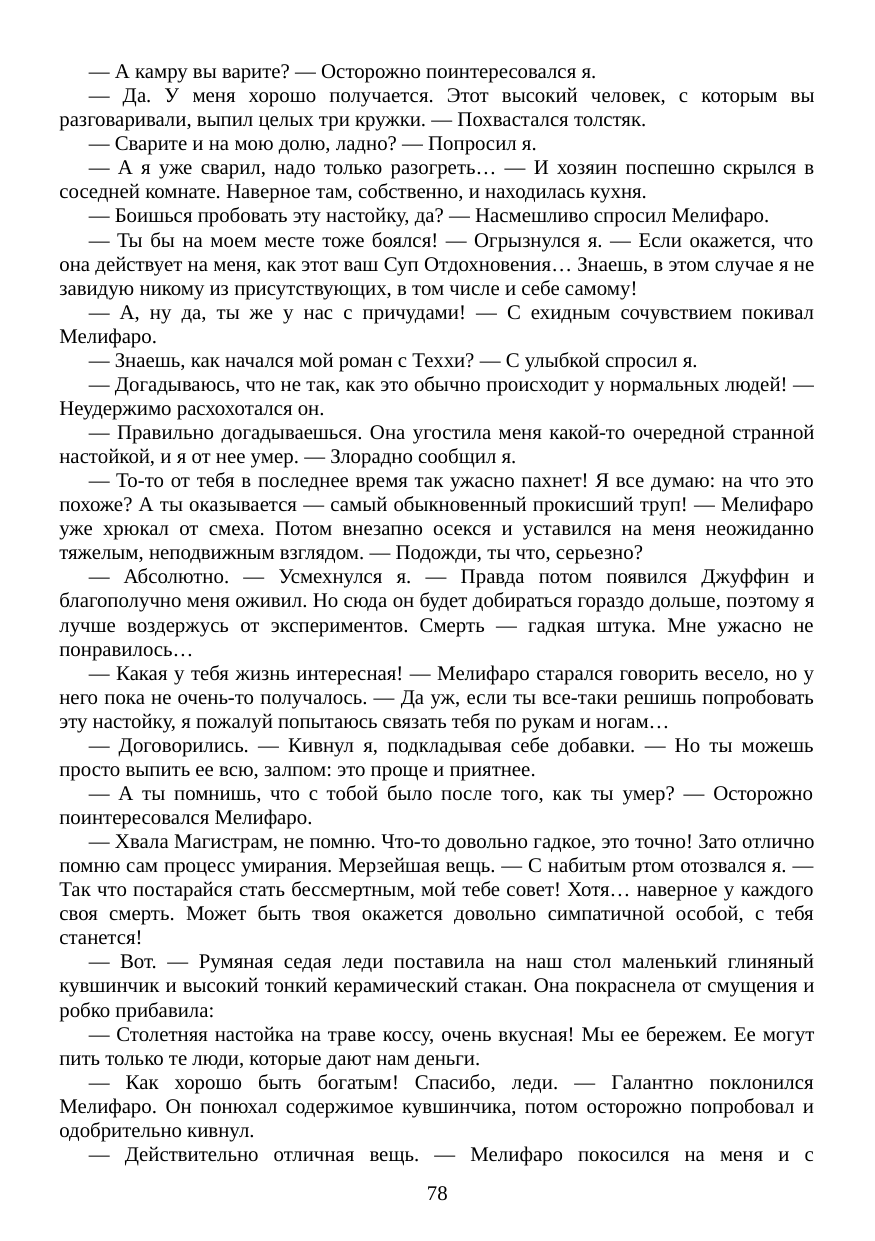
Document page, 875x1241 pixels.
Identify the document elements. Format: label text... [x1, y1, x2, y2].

text — Какая у тебя жизнь интересная! — Мелифаро старался говорить весело, но у него пока не очень-то получалось. — Да уж, если ты все-таки решишь попробовать эту настойку, я пожалуй попытаюсь связать тебя по рукам и ногам… [59, 661, 815, 733]
text — А камру вы варите? — Осторожно поинтересовался я. [59, 59, 815, 83]
text — Сварите и на мою долю, ладно? — Попросил я. [59, 131, 815, 155]
text — Догадываюсь, что не так, как это обычно происходит у нормальных людей! — Неудержимо расхохотался он. [59, 372, 815, 420]
text — Правильно догадываешься. Она угостила меня какой-то очередной странной настойкой, и я от нее умер. — Злорадно сообщил я. [59, 420, 815, 468]
text — А ты помнишь, что с тобой было после того, как ты умер? — Осторожно поинтересовался Мелифаро. [59, 781, 815, 829]
text — То-то от тебя в последнее время так ужасно пахнет! Я все думаю: на что это похоже? А ты оказывается — самый обыкновенный прокисший труп! — Мелифаро уже хрюкал от смеха. Потом внезапно осекся и уставился на меня неожиданно тяжелым, неподвижным взглядом. — Подожди, ты что, серьезно? [59, 468, 815, 564]
text — Ты бы на моем месте тоже боялся! — Огрызнулся я. — Если окажется, что она действует на меня, как этот ваш Суп Отдохновения… Знаешь, в этом случае я не завидую никому из присутствующих, в том числе и себе самому! [59, 227, 815, 300]
text — А, ну да, ты же у нас с причудами! — С ехидным сочувствием покивал Мелифаро. [59, 300, 815, 348]
text — Абсолютно. — Усмехнулся я. — Правда потом появился Джуффин и благополучно меня оживил. Но сюда он будет добираться гораздо дольше, поэтому я лучше воздержусь от экспериментов. Смерть — гадкая штука. Мне ужасно не понравилось… [59, 564, 815, 661]
text — А я уже сварил, надо только разогреть… — И хозяин поспешно скрылся в соседней комнате. Наверное там, собственно, и находилась кухня. [59, 155, 815, 203]
text — Как хорошо быть богатым! Спасибо, леди. — Галантно поклонился Мелифаро. Он понюхал содержимое кувшинчика, потом осторожно попробовал и одобрительно кивнул. [59, 1070, 815, 1142]
text — Знаешь, как начался мой роман с Теххи? — С улыбкой спросил я. [59, 348, 815, 372]
text — Вот. — Румяная седая леди поставила на наш стол маленький глиняный кувшинчик и высокий тонкий керамический стакан. Она покраснела от смущения и робко прибавила: [59, 949, 815, 1022]
text — Действительно отличная вещь. — Мелифаро покосился на меня и с [59, 1142, 815, 1166]
text — Договорились. — Кивнул я, подкладывая себе добавки. — Но ты можешь просто выпить ее всю, залпом: это проще и приятнее. [59, 733, 815, 781]
text — Хвала Магистрам, не помню. Что-то довольно гадкое, это точно! Зато отлично помню сам процесс умирания. Мерзейшая вещь. — С набитым ртом отозвался я. — Так что постарайся стать бессмертным, мой тебе совет! Хотя… наверное у каждого своя смерть. Может быть твоя окажется довольно симпатичной особой, с тебя станется! [59, 829, 815, 949]
text — Столетняя настойка на траве коссу, очень вкусная! Мы ее бережем. Ее могут пить только те люди, которые дают нам деньги. [59, 1022, 815, 1070]
text — Да. У меня хорошо получается. Этот высокий человек, с которым вы разговаривали, выпил целых три кружки. — Похвастался толстяк. [59, 83, 815, 131]
text — Боишься пробовать эту настойку, да? — Насмешливо спросил Мелифаро. [59, 203, 815, 227]
